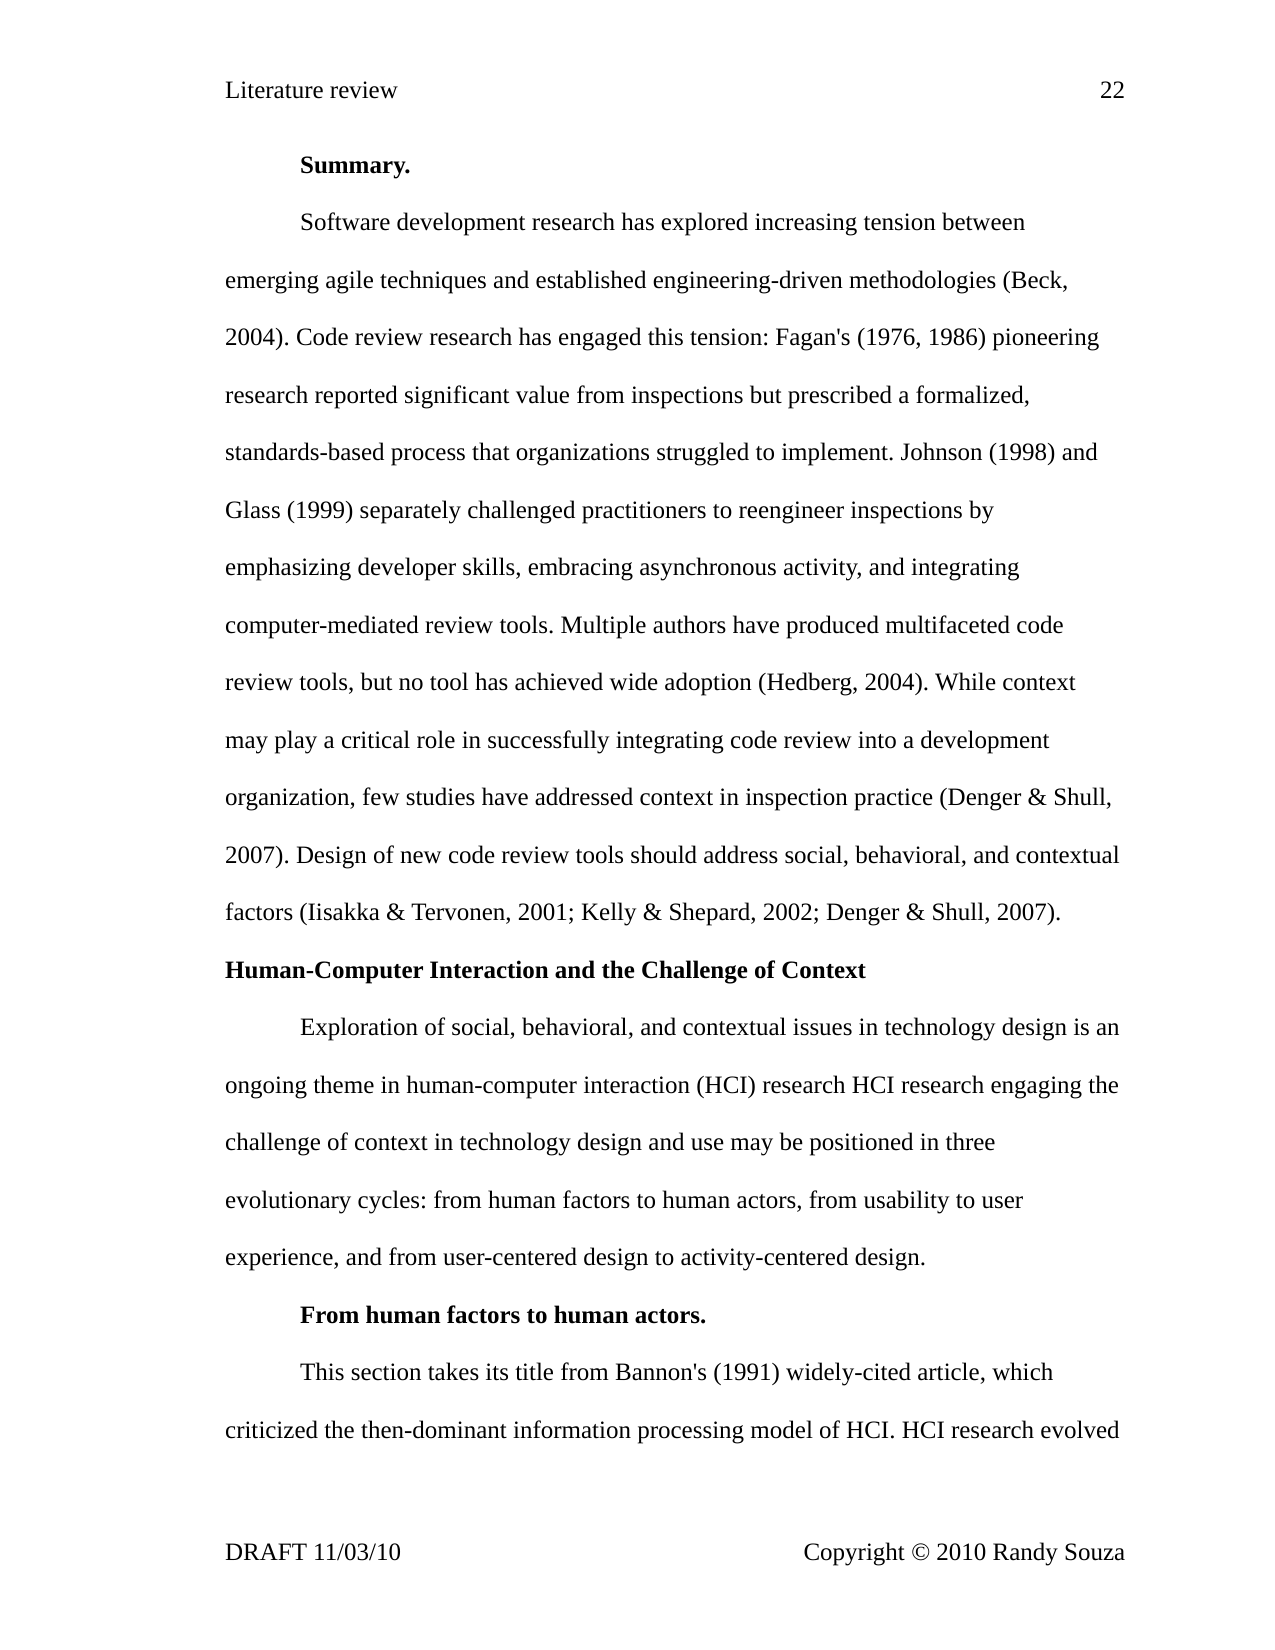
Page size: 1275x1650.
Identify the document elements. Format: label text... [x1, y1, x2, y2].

text This section takes its title from Bannon's (1991) widely-cited article, which criticized the then-dominant information processing model of HCI. HCI research evolved [225, 1357, 1125, 1444]
text Exploration of social, behavioral, and contextual issues in technology design is an ongoing theme in human-computer interaction (HCI) research HCI research engaging the challenge of context in technology design and use may be positioned in three evolutionary cycles: from human factors to human actors, from usability to user experience, and from user-centered design to activity-centered design. [225, 1012, 1125, 1271]
subtitle Summary. [300, 150, 1125, 179]
subtitle Human-Computer Interaction and the Challenge of Context [225, 955, 1125, 984]
text Software development research has explored increasing tension between emerging agile techniques and established engineering-driven methodologies (Beck, 2004). Code review research has engaged this tension: Fagan's (1976, 1986) pioneering research reported significant value from inspections but prescribed a formalized, standards-based process that organizations struggled to implement. Johnson (1998) and Glass (1999) separately challenged practitioners to reengineer inspections by emphasizing developer skills, embracing asynchronous activity, and integrating computer-mediated review tools. Multiple authors have produced multifaceted code review tools, but no tool has achieved wide adoption (Hedberg, 2004). While context may play a critical role in successfully integrating code review into a development organization, few studies have addressed context in inspection practice (Denger & Shull, 2007). Design of new code review tools should address social, behavioral, and contextual factors (Iisakka & Tervonen, 2001; Kelly & Shepard, 2002; Denger & Shull, 2007). [225, 207, 1125, 926]
subtitle From human factors to human actors. [300, 1300, 1125, 1329]
